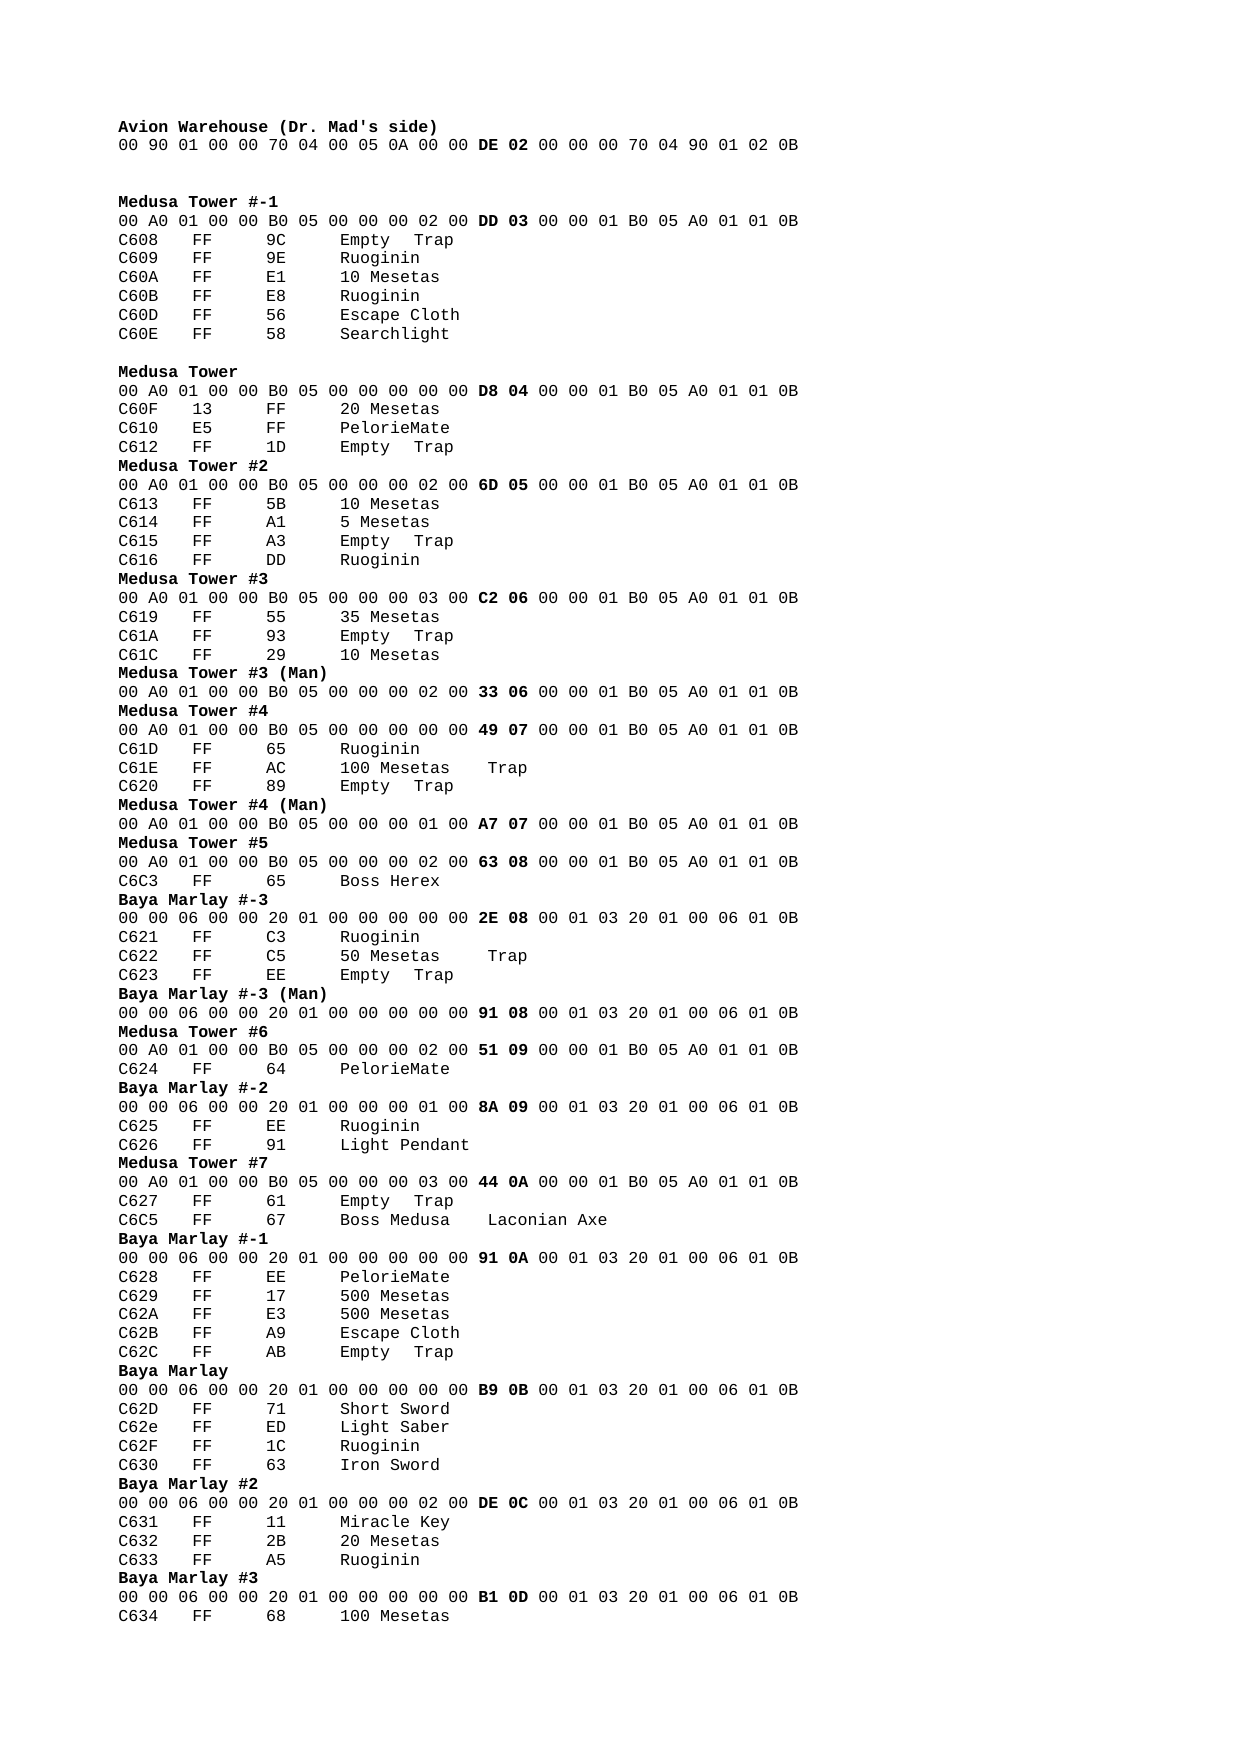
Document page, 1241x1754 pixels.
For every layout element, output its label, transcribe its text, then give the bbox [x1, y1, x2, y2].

text 00 00 06 00 00 20 01 00 00 00 02 00 DE 0C 00 01 03 20 01 00 06 01 0B [118, 1494, 1122, 1513]
text C623 FF EE Empty Trap [118, 967, 1122, 985]
text 00 A0 01 00 00 B0 05 00 00 00 00 00 D8 04 00 00 01 B0 05 A0 01 01 0B [118, 382, 1122, 401]
text C613 FF 5B 10 Mesetas [118, 495, 1122, 514]
text 00 A0 01 00 00 B0 05 00 00 00 03 00 44 0A 00 00 01 B0 05 A0 01 01 0B [118, 1174, 1122, 1193]
text C62D FF 71 Short Sword [118, 1400, 1122, 1419]
text Medusa Tower #4 [118, 703, 1122, 721]
text C620 FF 89 Empty Trap [118, 778, 1122, 797]
text Medusa Tower #3 (Man) [118, 665, 1122, 684]
text C60D FF 56 Escape Cloth [118, 307, 1122, 326]
text C621 FF C3 Ruoginin [118, 929, 1122, 948]
text C627 FF 61 Empty Trap [118, 1193, 1122, 1212]
text C62F FF 1C Ruoginin [118, 1438, 1122, 1457]
text 00 00 06 00 00 20 01 00 00 00 00 00 91 0A 00 01 03 20 01 00 06 01 0B [118, 1249, 1122, 1268]
text C60A FF E1 10 Mesetas [118, 269, 1122, 288]
text C62A FF E3 500 Mesetas [118, 1306, 1122, 1325]
text 00 A0 01 00 00 B0 05 00 00 00 02 00 63 08 00 00 01 B0 05 A0 01 01 0B [118, 853, 1122, 872]
text C628 FF EE PelorieMate [118, 1268, 1122, 1287]
text C632 FF 2B 20 Mesetas [118, 1532, 1122, 1551]
text C633 FF A5 Ruoginin [118, 1551, 1122, 1570]
text 00 90 01 00 00 70 04 00 05 0A 00 00 DE 02 00 00 00 70 04 90 01 02 0B [118, 137, 1122, 156]
text Baya Marlay #3 [118, 1570, 1122, 1589]
text C62C FF AB Empty Trap [118, 1344, 1122, 1362]
text Baya Marlay #-1 [118, 1231, 1122, 1249]
text Medusa Tower #-1 [118, 193, 1122, 212]
text 00 A0 01 00 00 B0 05 00 00 00 02 00 6D 05 00 00 01 B0 05 A0 01 01 0B [118, 476, 1122, 495]
text C624 FF 64 PelorieMate [118, 1061, 1122, 1080]
text Baya Marlay [118, 1362, 1122, 1381]
text Medusa Tower #3 [118, 571, 1122, 589]
text Medusa Tower #4 (Man) [118, 797, 1122, 816]
text Avion Warehouse (Dr. Mad's side) [118, 118, 1122, 137]
text C625 FF EE Ruoginin [118, 1117, 1122, 1136]
text C61D FF 65 Ruoginin [118, 740, 1122, 759]
text Medusa Tower #7 [118, 1155, 1122, 1174]
text Baya Marlay #-2 [118, 1080, 1122, 1098]
text 00 A0 01 00 00 B0 05 00 00 00 02 00 DD 03 00 00 01 B0 05 A0 01 01 0B [118, 212, 1122, 231]
text C61A FF 93 Empty Trap [118, 627, 1122, 646]
text C615 FF A3 Empty Trap [118, 533, 1122, 552]
text 00 00 06 00 00 20 01 00 00 00 00 00 B9 0B 00 01 03 20 01 00 06 01 0B [118, 1381, 1122, 1400]
text C62B FF A9 Escape Cloth [118, 1325, 1122, 1344]
text C60E FF 58 Searchlight [118, 326, 1122, 344]
text Baya Marlay #-3 [118, 891, 1122, 910]
text C612 FF 1D Empty Trap [118, 439, 1122, 457]
text C631 FF 11 Miracle Key [118, 1513, 1122, 1532]
text C61E FF AC 100 Mesetas Trap [118, 759, 1122, 778]
text C61C FF 29 10 Mesetas [118, 646, 1122, 665]
text C608 FF 9C Empty Trap [118, 231, 1122, 250]
text C634 FF 68 100 Mesetas [118, 1608, 1122, 1626]
text 00 A0 01 00 00 B0 05 00 00 00 02 00 33 06 00 00 01 B0 05 A0 01 01 0B [118, 684, 1122, 703]
text 00 A0 01 00 00 B0 05 00 00 00 02 00 51 09 00 00 01 B0 05 A0 01 01 0B [118, 1042, 1122, 1061]
text C609 FF 9E Ruoginin [118, 250, 1122, 269]
text C614 FF A1 5 Mesetas [118, 514, 1122, 533]
text C6C5 FF 67 Boss Medusa Laconian Axe [118, 1212, 1122, 1231]
text C60F 13 FF 20 Mesetas [118, 401, 1122, 420]
text 00 A0 01 00 00 B0 05 00 00 00 00 00 49 07 00 00 01 B0 05 A0 01 01 0B [118, 721, 1122, 740]
text C629 FF 17 500 Mesetas [118, 1287, 1122, 1306]
text Baya Marlay #-3 (Man) [118, 985, 1122, 1004]
text Medusa Tower #5 [118, 834, 1122, 853]
text Baya Marlay #2 [118, 1476, 1122, 1494]
text Medusa Tower #2 [118, 457, 1122, 476]
text C62e FF ED Light Saber [118, 1419, 1122, 1438]
text 00 A0 01 00 00 B0 05 00 00 00 01 00 A7 07 00 00 01 B0 05 A0 01 01 0B [118, 816, 1122, 834]
text C626 FF 91 Light Pendant [118, 1136, 1122, 1155]
text 00 00 06 00 00 20 01 00 00 00 00 00 91 08 00 01 03 20 01 00 06 01 0B [118, 1004, 1122, 1023]
text 00 00 06 00 00 20 01 00 00 00 00 00 2E 08 00 01 03 20 01 00 06 01 0B [118, 910, 1122, 929]
text 00 00 06 00 00 20 01 00 00 00 00 00 B1 0D 00 01 03 20 01 00 06 01 0B [118, 1589, 1122, 1608]
text C6C3 FF 65 Boss Herex [118, 872, 1122, 891]
text Medusa Tower #6 [118, 1023, 1122, 1042]
text C60B FF E8 Ruoginin [118, 288, 1122, 307]
text C630 FF 63 Iron Sword [118, 1457, 1122, 1476]
text Medusa Tower [118, 363, 1122, 382]
text C619 FF 55 35 Mesetas [118, 608, 1122, 627]
text C622 FF C5 50 Mesetas Trap [118, 948, 1122, 967]
text 00 00 06 00 00 20 01 00 00 00 01 00 8A 09 00 01 03 20 01 00 06 01 0B [118, 1098, 1122, 1117]
text 00 A0 01 00 00 B0 05 00 00 00 03 00 C2 06 00 00 01 B0 05 A0 01 01 0B [118, 589, 1122, 608]
text C616 FF DD Ruoginin [118, 552, 1122, 571]
text C610 E5 FF PelorieMate [118, 420, 1122, 439]
